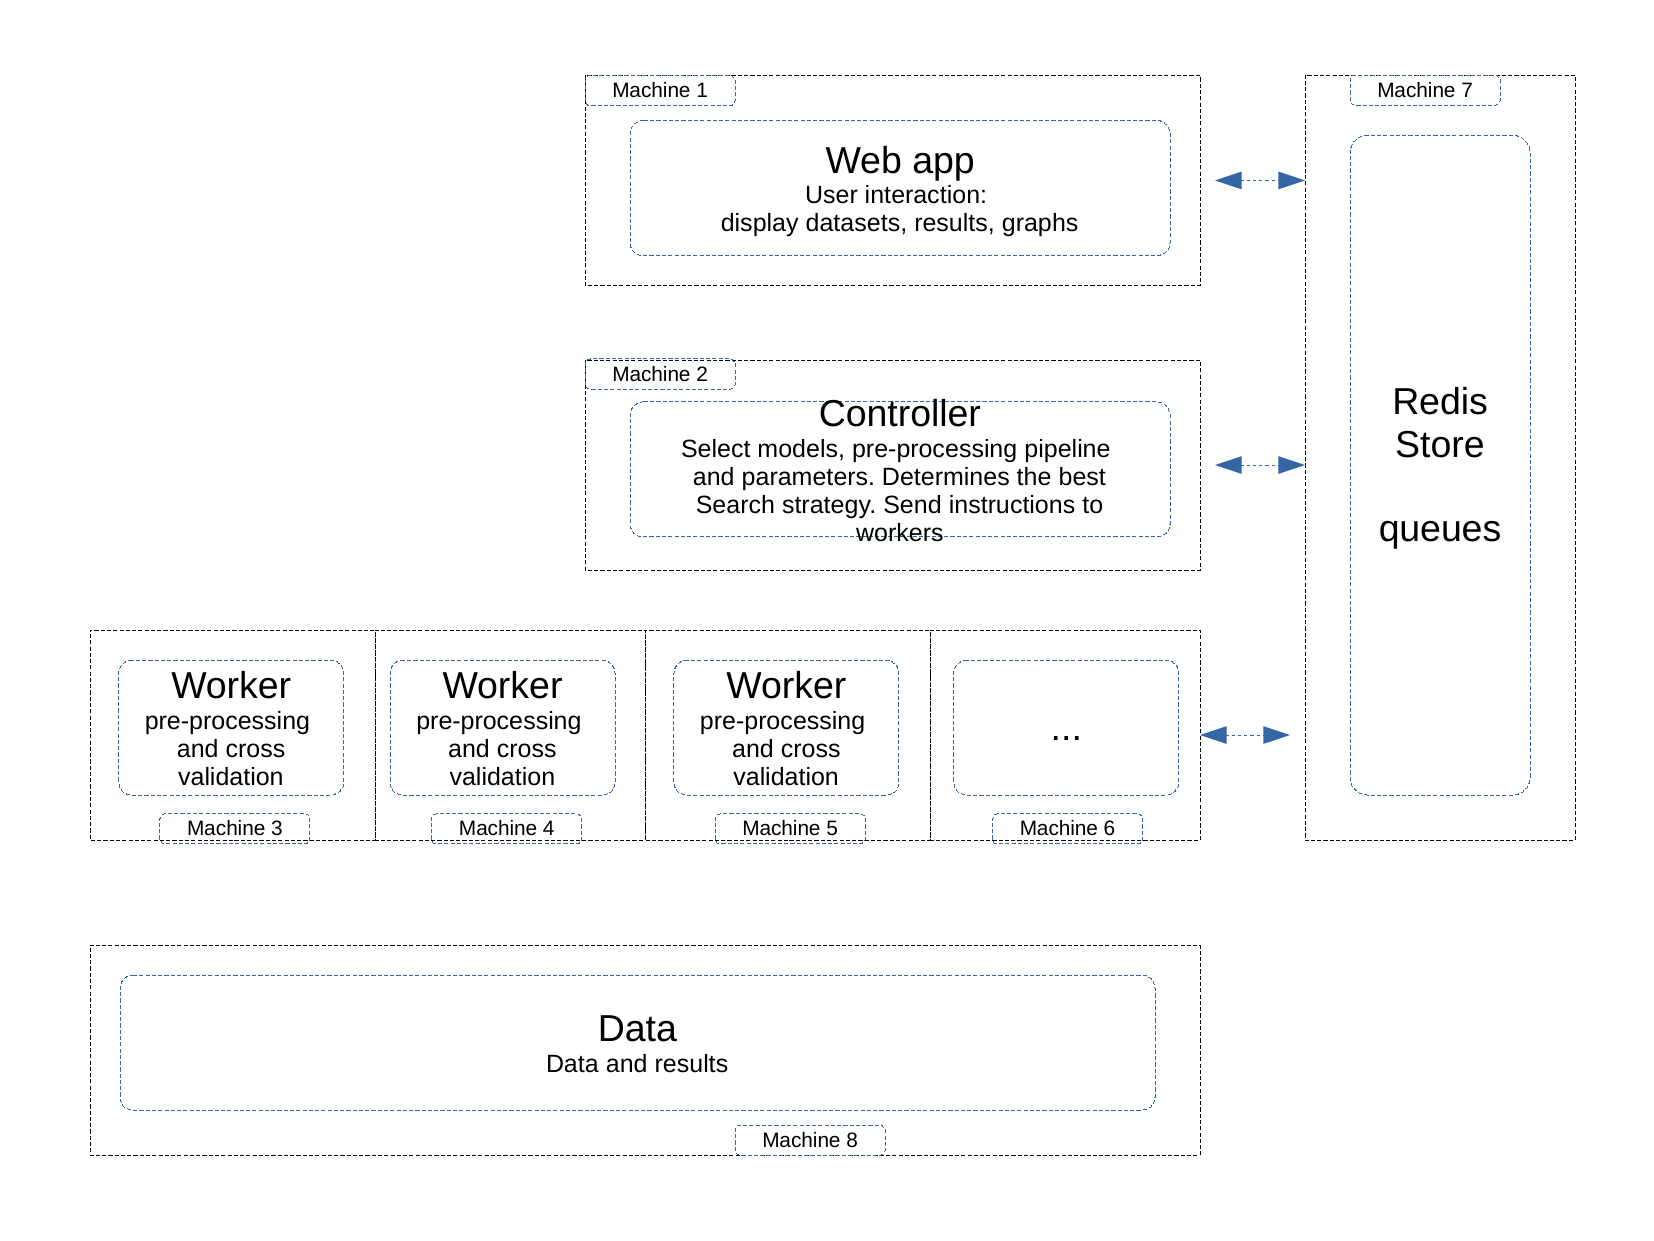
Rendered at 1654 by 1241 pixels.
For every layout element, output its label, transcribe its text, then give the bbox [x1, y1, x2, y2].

text_box Machine 2 [585, 358, 736, 390]
text_box Web app User interaction: display datasets, results, graphs [630, 120, 1171, 256]
text_box Machine 8 [735, 1125, 886, 1156]
text_box ... [953, 660, 1179, 796]
text_box Worker pre-processing and cross validation [390, 660, 616, 796]
text_box Machine 1 [585, 75, 736, 106]
text_box Redis Store queues [1350, 135, 1531, 796]
text_box Worker pre-processing and cross validation [118, 660, 344, 796]
text_box Data Data and results [120, 975, 1156, 1111]
text_box Machine 6 [992, 813, 1143, 844]
text_box Machine 7 [1350, 75, 1501, 106]
text_box Machine 5 [715, 813, 866, 844]
text_box Worker pre-processing and cross validation [673, 660, 899, 796]
text_box Controller Select models, pre-processing pipeline and parameters. Determines the best Search strategy. Send instructions to workers [630, 401, 1171, 537]
text_box Machine 4 [431, 813, 582, 844]
text_box Machine 3 [159, 813, 310, 844]
